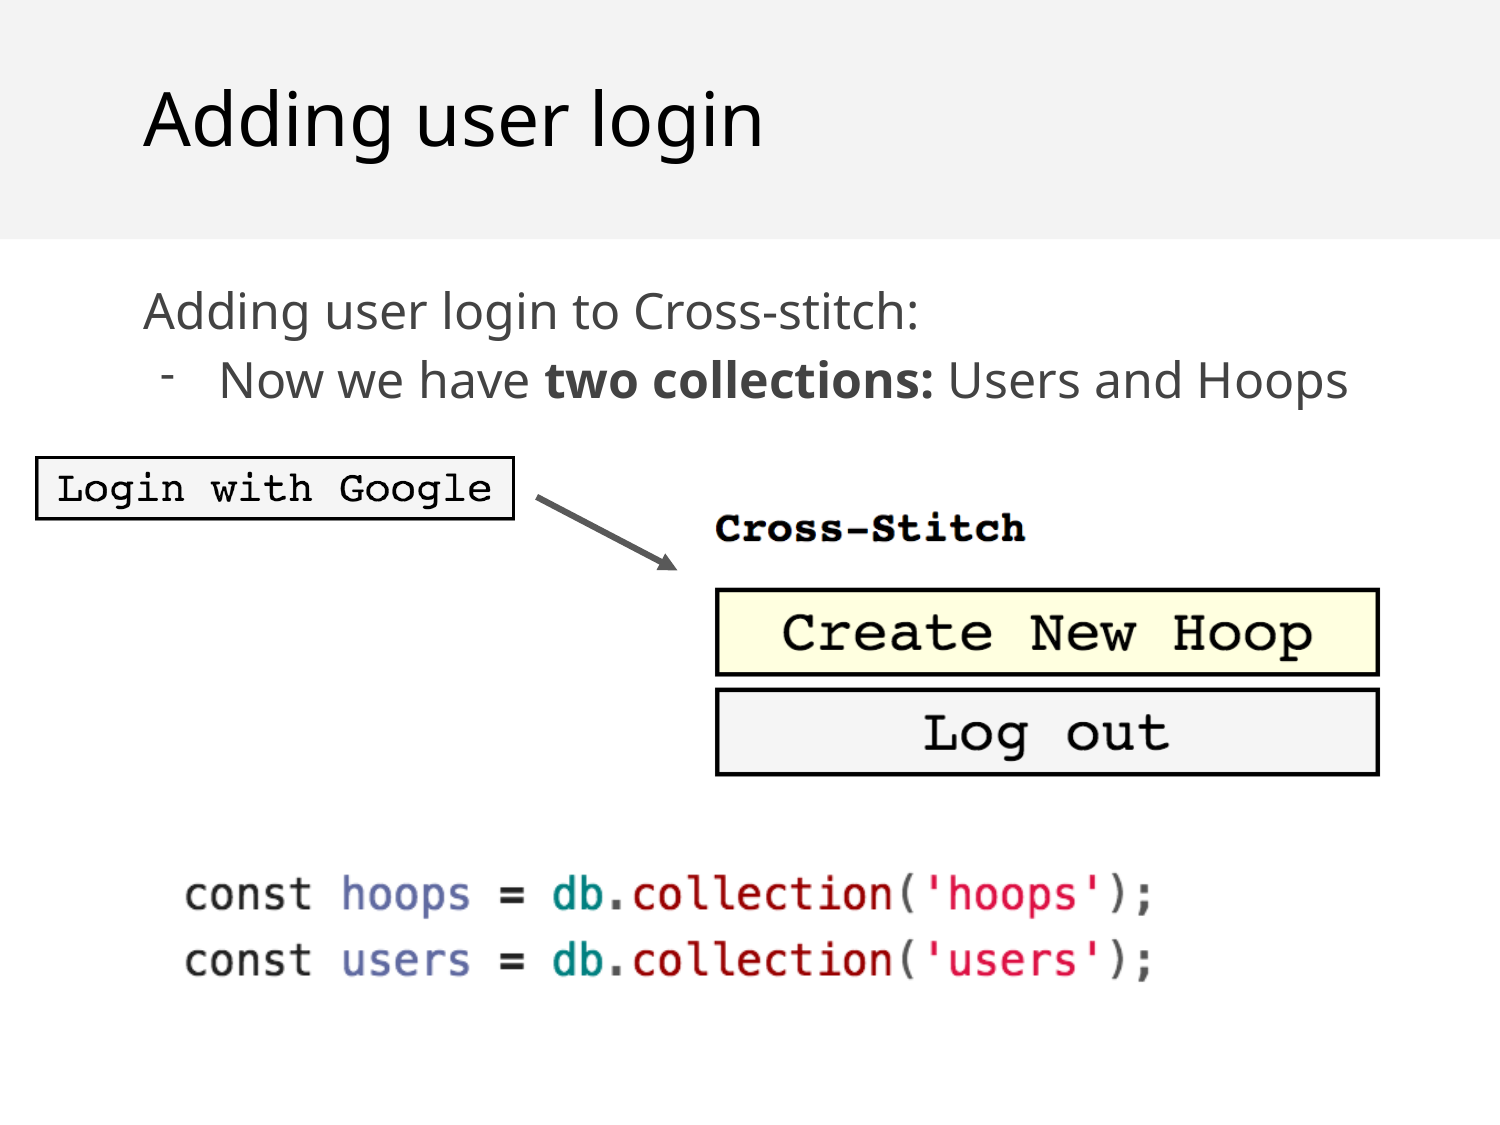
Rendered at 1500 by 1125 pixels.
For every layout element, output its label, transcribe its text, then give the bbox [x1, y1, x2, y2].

picture [155, 853, 1178, 1023]
picture [704, 479, 1451, 832]
title Adding user login [128, 56, 1372, 183]
picture [27, 453, 537, 541]
list Adding user login to Cross-stitch: Now we have two collections: Users and Hoops [128, 255, 1372, 428]
